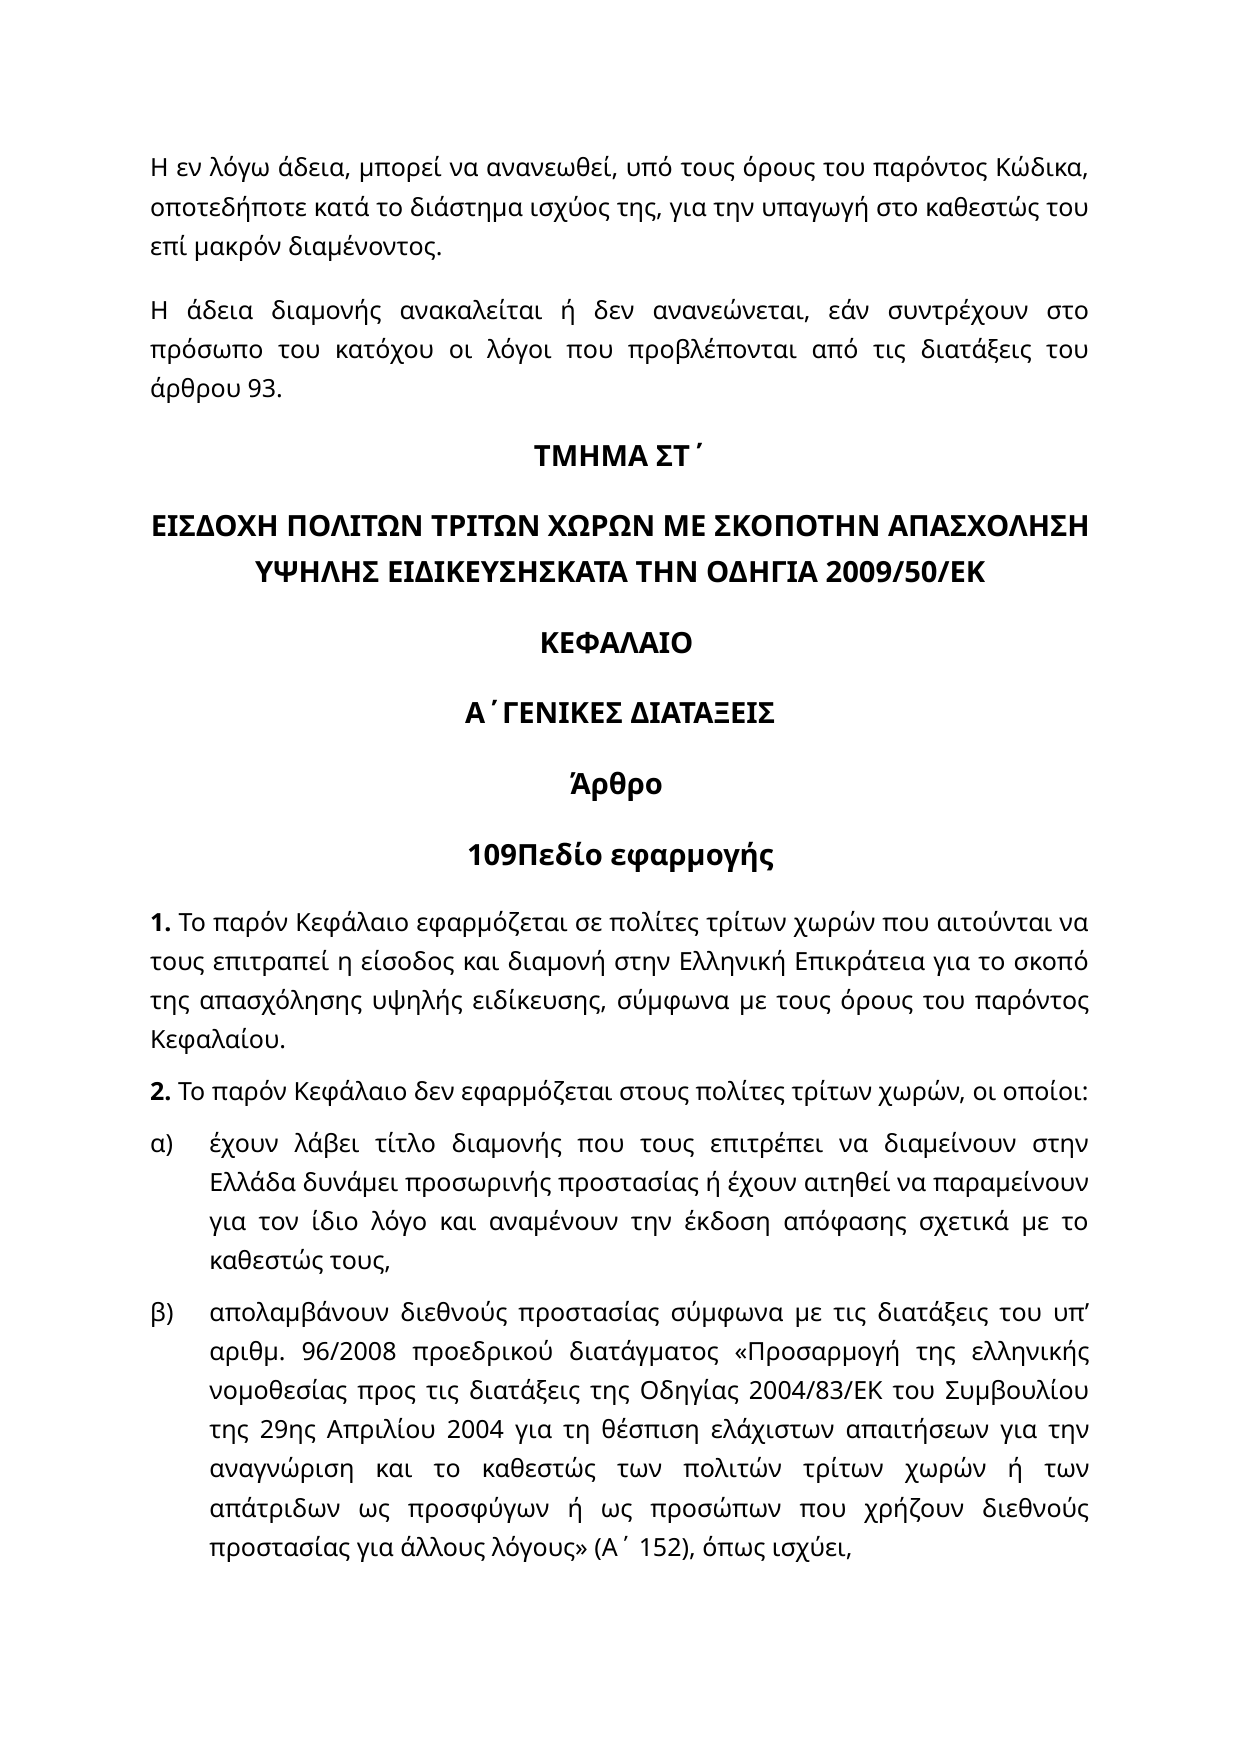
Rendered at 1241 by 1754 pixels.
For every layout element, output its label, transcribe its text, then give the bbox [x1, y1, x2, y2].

list α) έχουν λάβει τίτλο διαμονής που τους επιτρέπει να διαμείνουν στην Ελλάδα δυνάμει προσωρινής προστασίας ή έχουν αιτηθεί να παραμείνουν για τον ίδιο λόγο και αναμένουν την έκδοση απόφασης σχετικά με το καθεστώς τους, [150, 1125, 1090, 1277]
text 2. Το παρόν Κεφάλαιο δεν εφαρμόζεται στους πολίτες τρίτων χωρών, οι οποίοι: [150, 1073, 1090, 1108]
list β) απολαμβάνουν διεθνούς προστασίας σύμφωνα με τις διατάξεις του υπ’ αριθμ. 96/2008 προεδρικού διατάγματος «Προσαρμογή της ελληνικής νομοθεσίας προς τις διατάξεις της Οδηγίας 2004/83/ΕΚ του Συμβουλίου της 29ης Απριλίου 2004 για τη θέσπιση ελάχιστων απαιτήσεων για την αναγνώριση και το καθεστώς των πολιτών τρίτων χωρών ή των απάτριδων ως προσφύγων ή ως προσώπων που χρήζουν διεθνούς προστασίας για άλλους λόγους» (Α΄ 152), όπως ισχύει, [150, 1294, 1090, 1563]
text 1. Το παρόν Κεφάλαιο εφαρμόζεται σε πολίτες τρίτων χωρών που αιτούνται να τους επιτραπεί η είσοδος και διαμονή στην Ελληνική Επικράτεια για το σκοπό της απασχόλησης υψηλής ειδίκευσης, σύμφωνα με τους όρους του παρόντος Κεφαλαίου. [150, 904, 1090, 1056]
text Η εν λόγω άδεια, μπορεί να ανανεωθεί, υπό τους όρους του παρόντος Κώδικα, οποτεδήποτε κατά το διάστημα ισχύος της, για την υπαγωγή στο καθεστώς του επί μακρόν διαμένοντος. [150, 150, 1090, 262]
text Η άδεια διαμονής ανακαλείται ή δεν ανανεώνεται, εάν συντρέχουν στο πρόσωπο του κατόχου οι λόγοι που προβλέπονται από τις διατάξεις του άρθρου 93. [150, 292, 1090, 405]
subtitle Άρθρο [150, 763, 1090, 803]
subtitle ΕΙΣΔΟΧΗ ΠΟΛΙΤΩΝ ΤΡΙΤΩΝ ΧΩΡΩΝ ΜΕ ΣΚΟΠΟΤΗΝ ΑΠΑΣΧΟΛΗΣΗ ΥΨΗΛΗΣ ΕΙΔΙΚΕΥΣΗΣΚΑΤΑ ΤΗΝ ΟΔΗΓΙΑ 2009/50/ΕΚ [150, 506, 1090, 591]
subtitle ΤΜΗΜΑ ΣΤ΄ [150, 435, 1090, 475]
subtitle A΄ΓΕΝΙΚΕΣ ΔΙΑΤΑΞΕΙΣ [150, 692, 1090, 732]
subtitle ΚΕΦΑΛΑΙΟ [150, 622, 1090, 662]
subtitle 109Πεδίο εφαρμογής [150, 834, 1090, 873]
